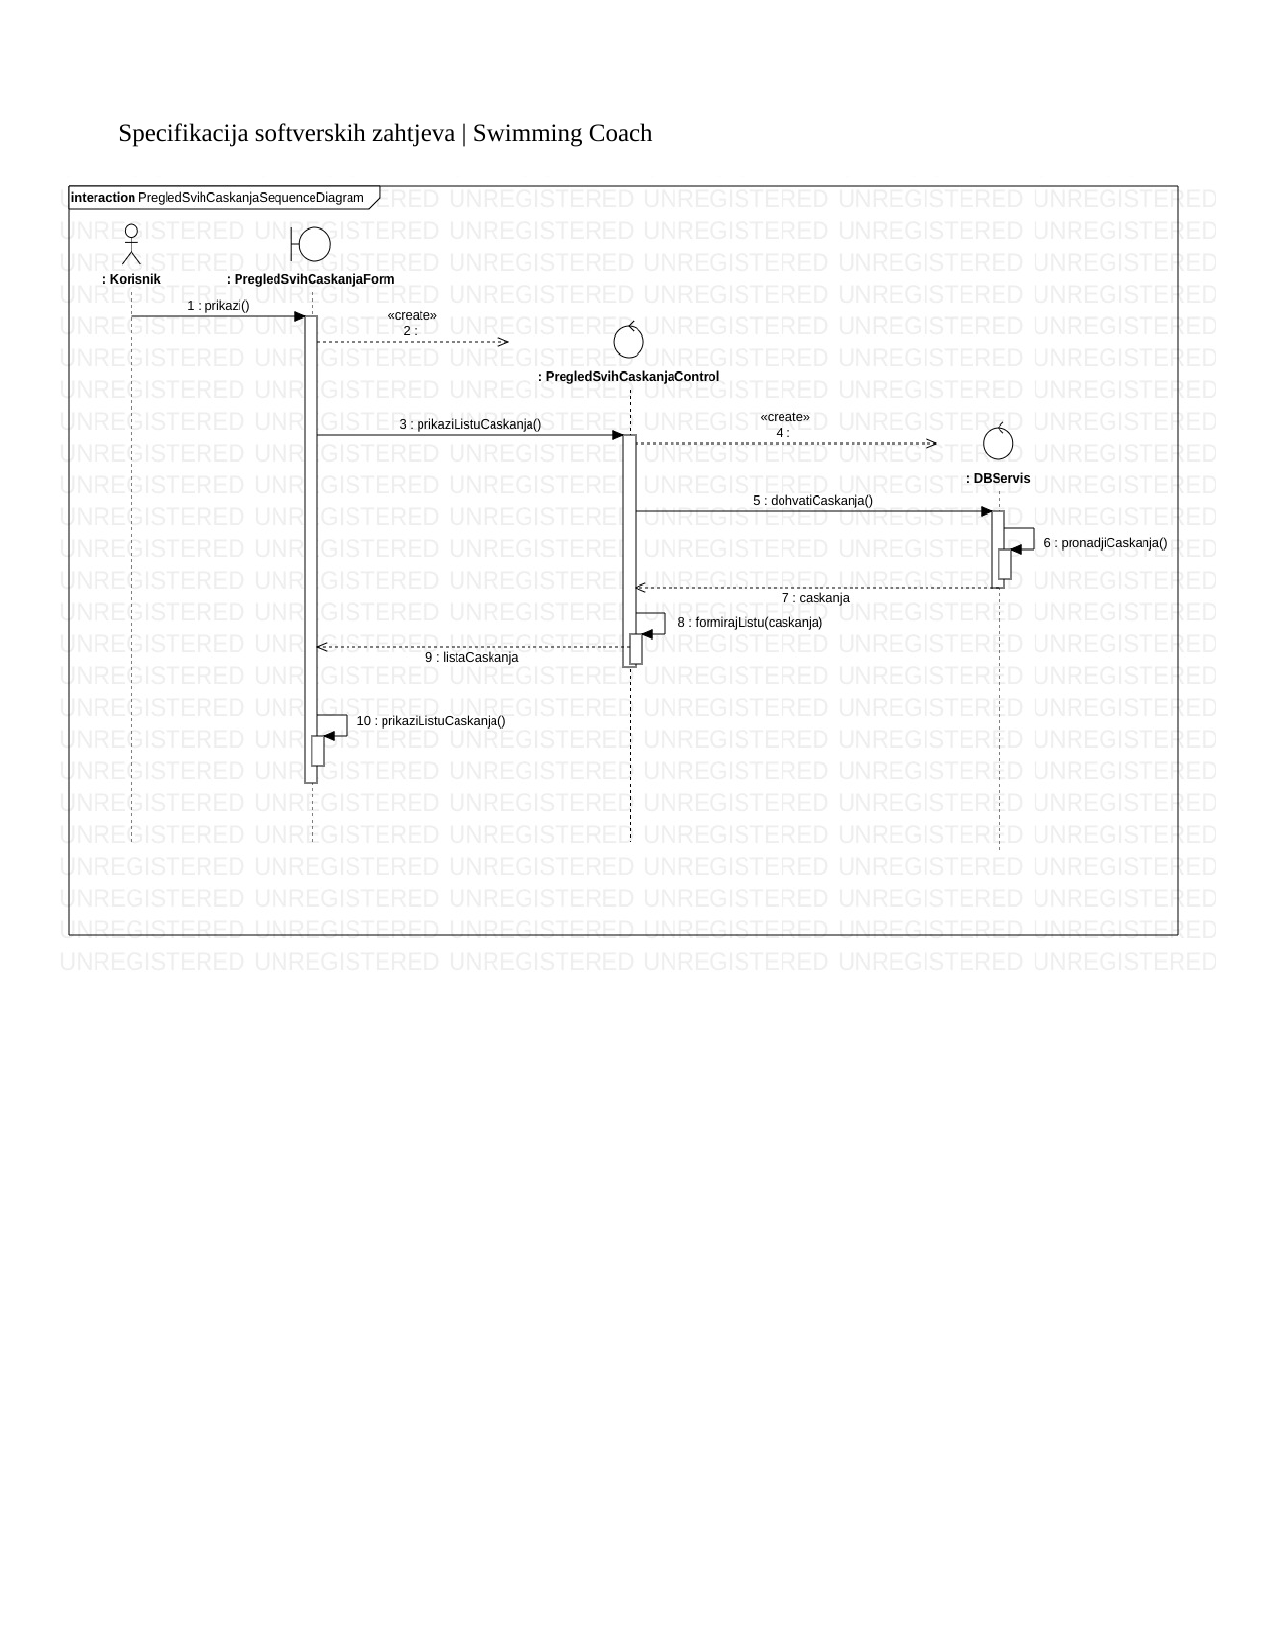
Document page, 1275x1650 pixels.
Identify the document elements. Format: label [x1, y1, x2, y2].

picture [59, 176, 1216, 978]
